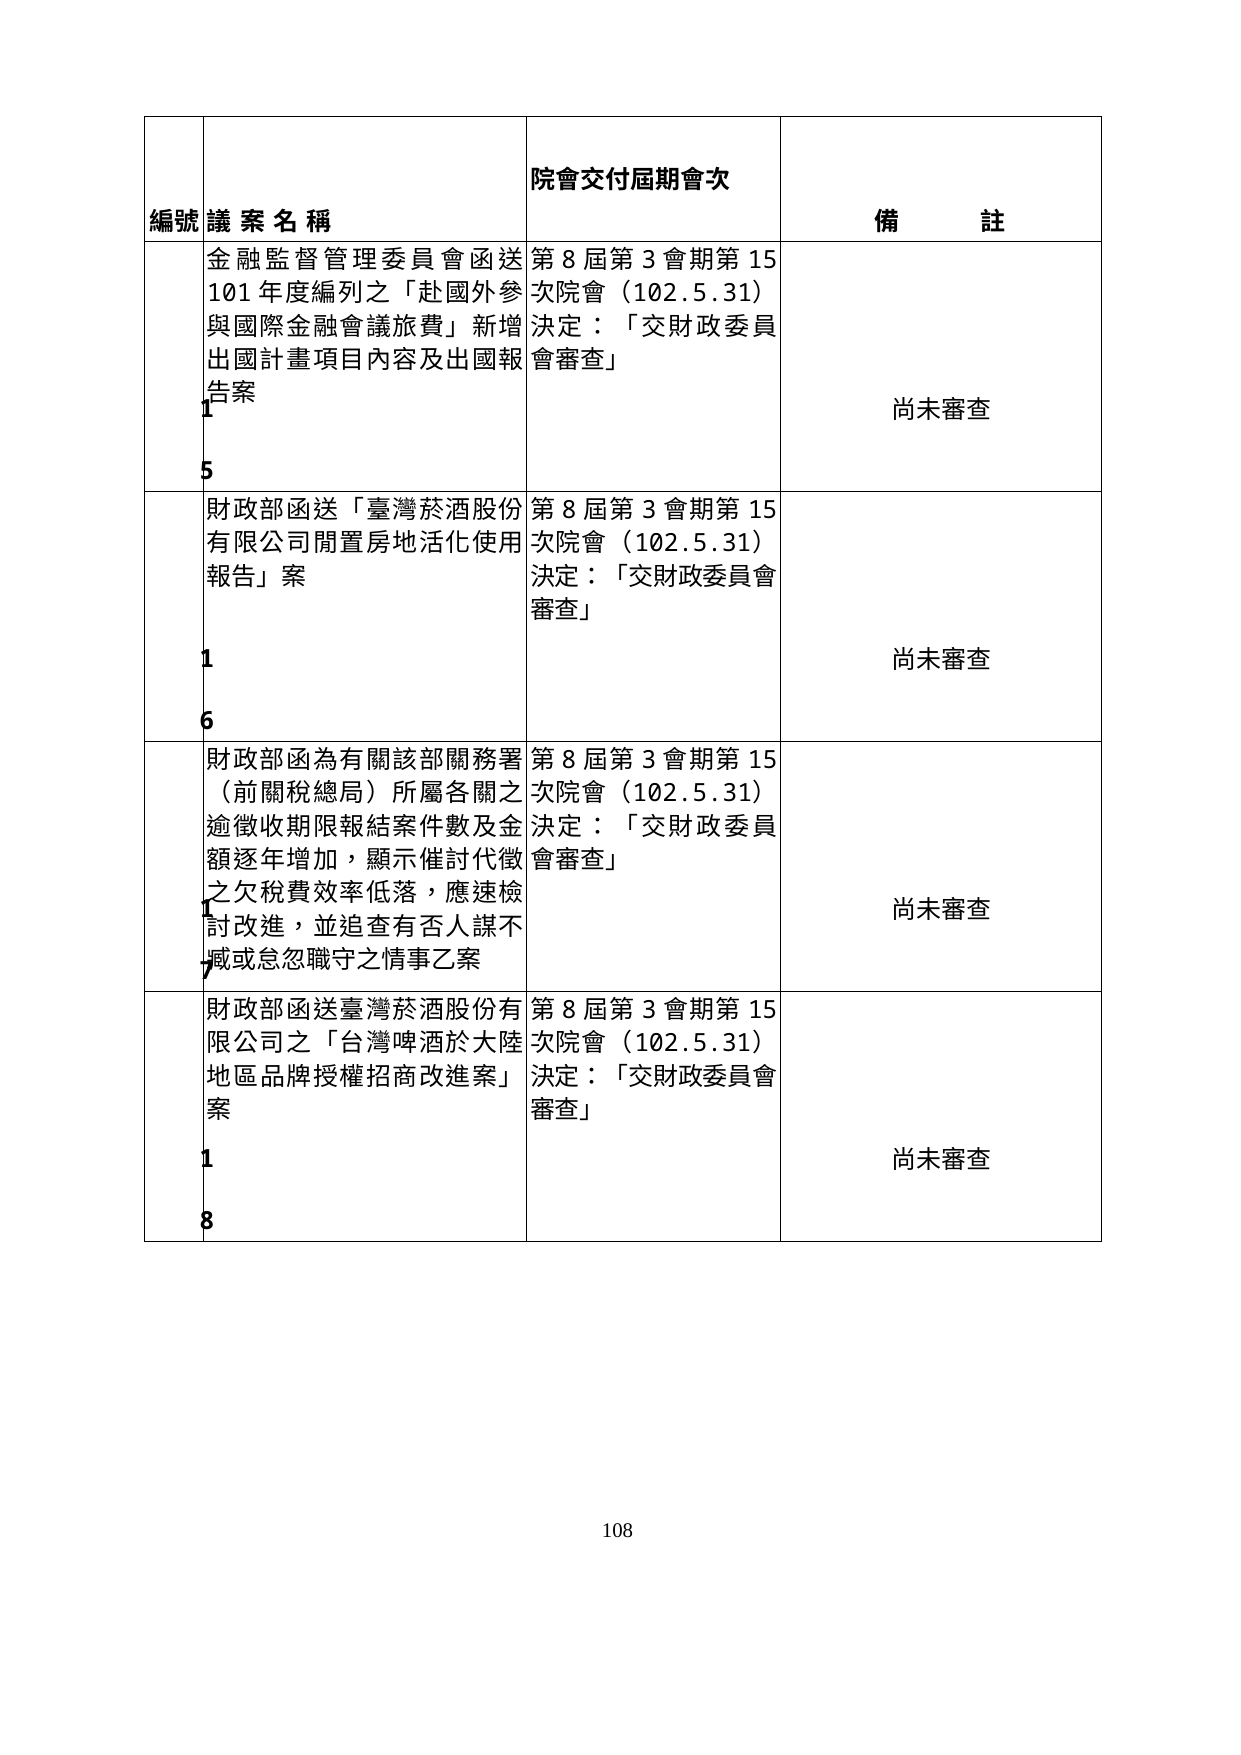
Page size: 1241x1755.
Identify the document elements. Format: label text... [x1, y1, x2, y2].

table_header 議案名稱 [204, 117, 526, 241]
table_cell 尚未審查 [781, 742, 1101, 991]
table_cell 第8屆第3會期第15次院會（102.5.31）決定：「交財政委員會審查」 [527, 242, 780, 491]
table_cell 金融監督管理委員會函送101年度編列之「赴國外參與國際金融會議旅費」新增出國計畫項目內容及出國報告案 [204, 242, 526, 491]
table_cell 財政部函為有關該部關務署（前關稅總局）所屬各關之逾徵收期限報結案件數及金額逐年增加，顯示催討代徵之欠稅費效率低落，應速檢討改進，並追查有否人謀不臧或怠忽職守之情事乙案 [204, 742, 526, 991]
table_cell [145, 242, 203, 491]
table_cell 尚未審查 [781, 242, 1101, 491]
table_cell [145, 492, 203, 741]
table_header 編號 [145, 117, 203, 241]
table_cell 尚未審查 [781, 492, 1101, 741]
table_header 備 註 [781, 117, 1101, 241]
table_cell 財政部函送「臺灣菸酒股份有限公司閒置房地活化使用報告」案 [204, 492, 526, 741]
table_cell 第8屆第3會期第15次院會（102.5.31）決定：「交財政委員會審查」 [527, 742, 780, 991]
table_cell 財政部函送臺灣菸酒股份有限公司之「台灣啤酒於大陸地區品牌授權招商改進案」案 [204, 992, 526, 1241]
table_cell [145, 742, 203, 991]
table_header 院會交付屆期會次 [527, 117, 780, 241]
table_cell 第8屆第3會期第15次院會（102.5.31）決定：「交財政委員會審查」 [527, 992, 780, 1241]
table_cell 尚未審查 [781, 992, 1101, 1241]
table_cell [145, 992, 203, 1241]
table_cell 第8屆第3會期第15次院會（102.5.31）決定：「交財政委員會審查」 [527, 492, 780, 741]
